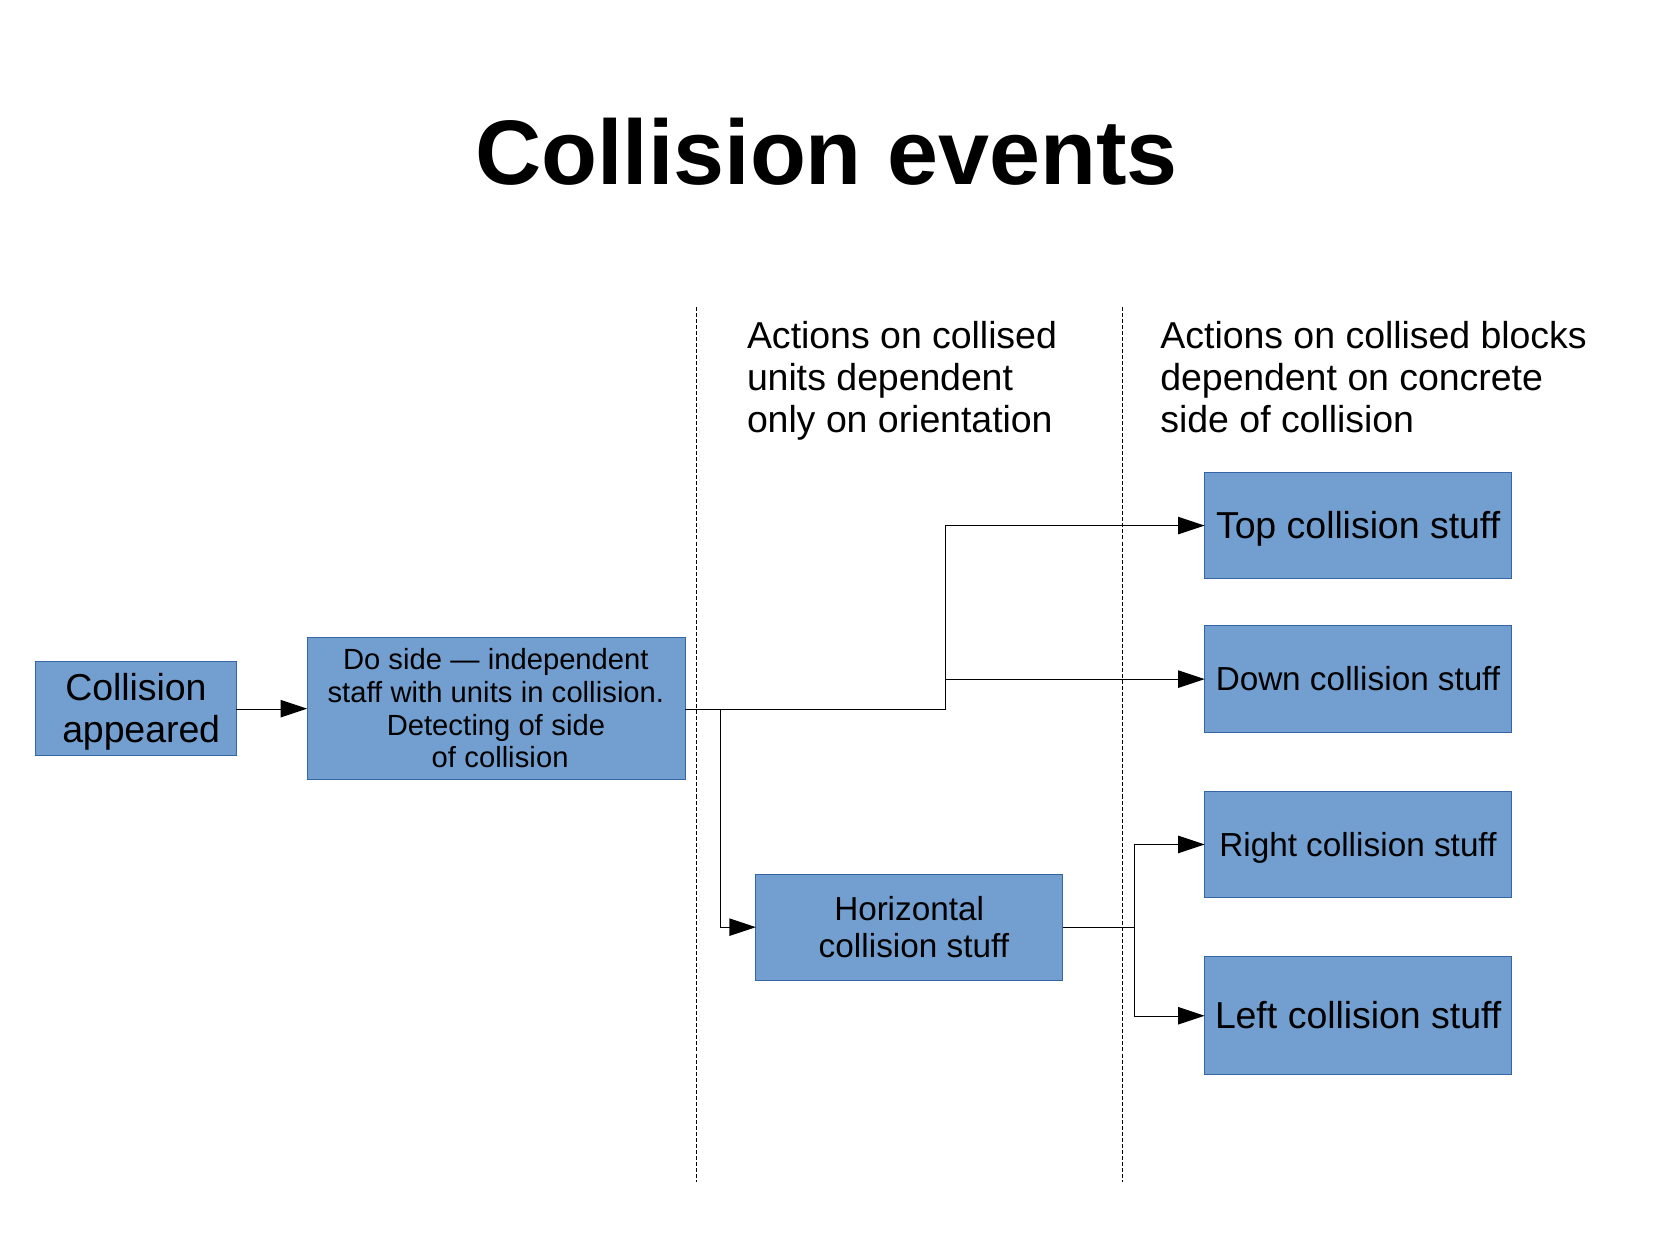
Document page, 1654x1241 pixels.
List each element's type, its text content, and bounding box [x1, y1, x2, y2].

text_box Down collision stuff [1204, 625, 1512, 733]
text_box Actions on collised units dependent only on orientation [732, 307, 1099, 448]
text_box Horizontal collision stuff [755, 874, 1063, 981]
title Collision events [82, 49, 1571, 257]
text_box Top collision stuff [1204, 490, 1512, 579]
text_box Right collision stuff [1204, 791, 1512, 898]
text_box Do side — independent staff with units in collision. Detecting of side of collision [307, 637, 686, 780]
text_box Collision appeared [35, 661, 237, 756]
text_box Actions on collised blocks dependent on concrete side of collision [1145, 307, 1607, 490]
text_box Left collision stuff [1204, 956, 1512, 1075]
